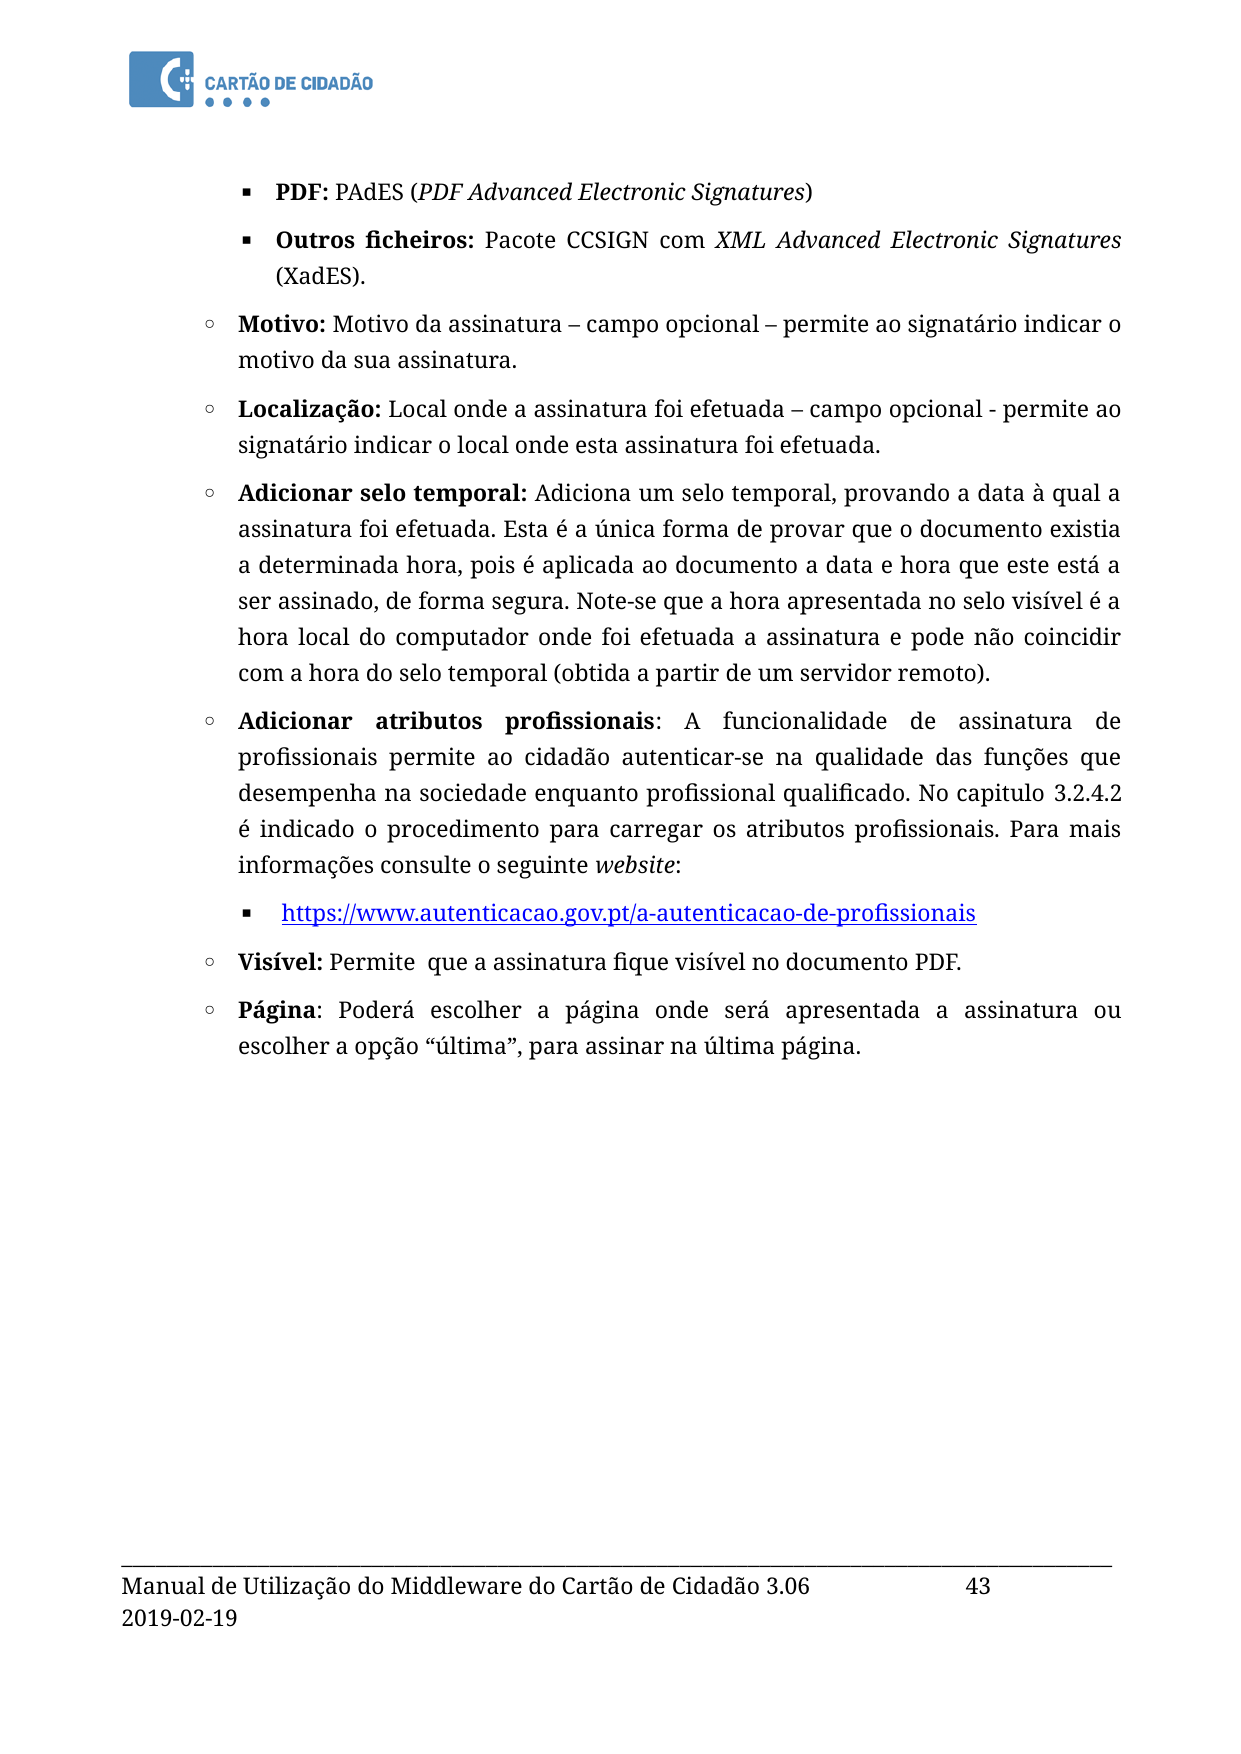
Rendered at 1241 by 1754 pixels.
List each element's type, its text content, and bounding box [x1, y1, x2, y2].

list Adicionar atributos profissionais: A funcionalidade de assinatura de profissionais permite ao cidadão autenticar-se na qualidade das funções que desempenha na sociedade enquanto profissional qualificado. No capitulo 3.2.4.2 é indicado o procedimento para carregar os atributos profissionais. Para mais informações consulte o seguinte website: [200, 705, 1122, 880]
list https://www.autenticacao.gov.pt/a-autenticacao-de-profissionais [238, 897, 1122, 928]
list Adicionar selo temporal: Adiciona um selo temporal, provando a data à qual a assinatura foi efetuada. Esta é a única forma de provar que o documento existia a determinada hora, pois é aplicada ao documento a data e hora que este está a ser assinado, de forma segura. Note-se que a hora apresentada no selo visível é a hora local do computador onde foi efetuada a assinatura e pode não coincidir com a hora do selo temporal (obtida a partir de um servidor remoto). [200, 477, 1122, 688]
list Outros ficheiros: Pacote CCSIGN com XML Advanced Electronic Signatures (XadES). [238, 224, 1122, 291]
list Motivo: Motivo da assinatura – campo opcional – permite ao signatário indicar o motivo da sua assinatura. [200, 308, 1122, 375]
list PDF: PAdES (PDF Advanced Electronic Signatures) [238, 175, 1122, 207]
list Página: Poderá escolher a página onde será apresentada a assinatura ou escolher a opção “última”, para assinar na última página. [200, 994, 1122, 1061]
list Localização: Local onde a assinatura foi efetuada – campo opcional - permite ao signatário indicar o local onde esta assinatura foi efetuada. [200, 393, 1122, 460]
list Visível: Permite que a assinatura fique visível no documento PDF. [200, 946, 1122, 977]
picture [127, 45, 420, 115]
